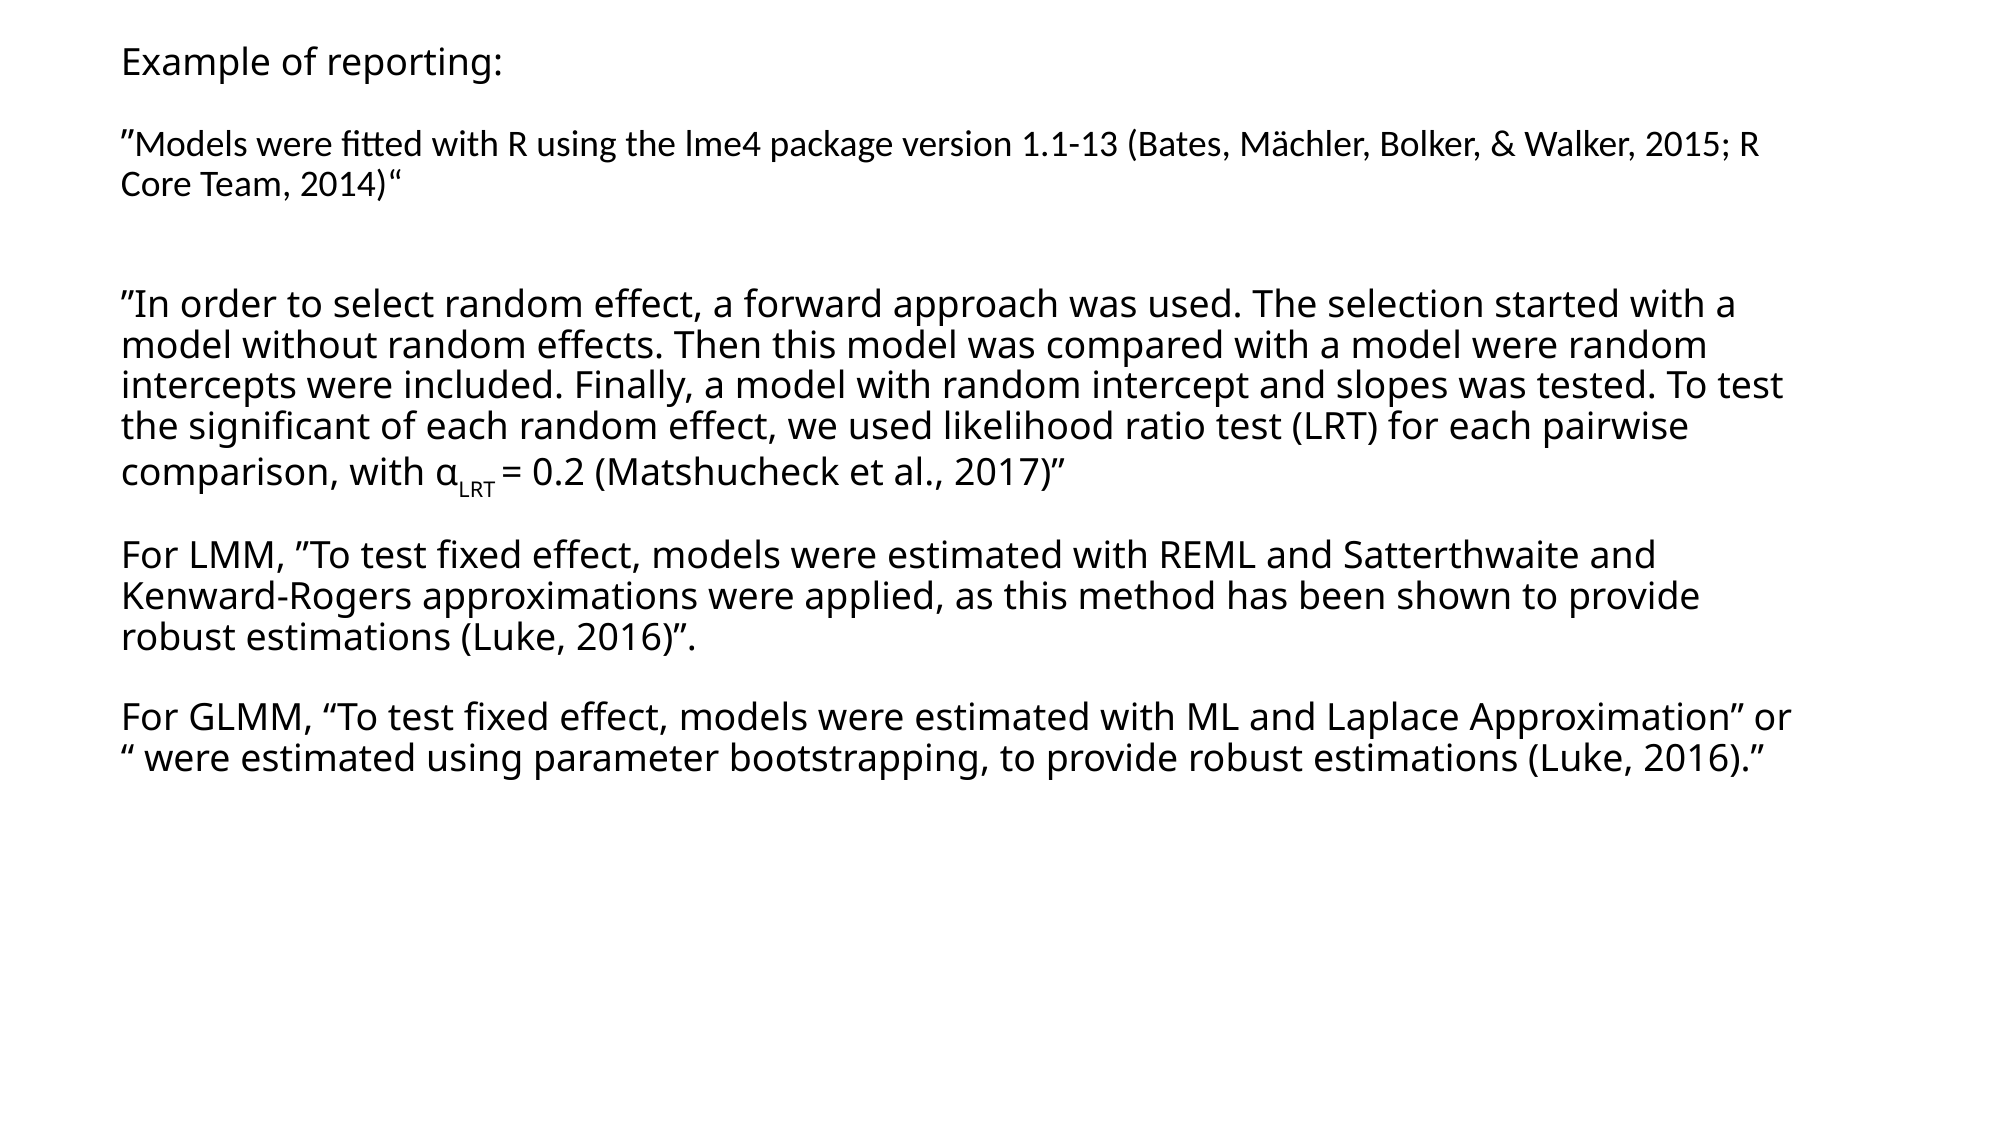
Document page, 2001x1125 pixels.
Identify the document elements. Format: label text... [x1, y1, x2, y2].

title Example of reporting: ”Models were fitted with R using the lme4 package version 1.1-13 (Bates, Mächler, Bolker, & Walker, 2015; R Core Team, 2014)“ ”In order to select random effect, a forward approach was used. The selection started with a model without random effects. Then this model was compared with a model were random intercepts were included. Finally, a model with random intercept and slopes was tested. To test the significant of each random effect, we used likelihood ratio test (LRT) for each pairwise comparison, with αLRT = 0.2 (Matshucheck et al., 2017)” For LMM, ”To test fixed effect, models were estimated with REML and Satterthwaite and Kenward-Rogers approximations were applied, as this method has been shown to provide robust estimations (Luke, 2016)”. For GLMM, “To test fixed effect, models were estimated with ML and Laplace Approximation” or “ were estimated using parameter bootstrapping, to provide robust estimations (Luke, 2016).” [105, 35, 1831, 253]
